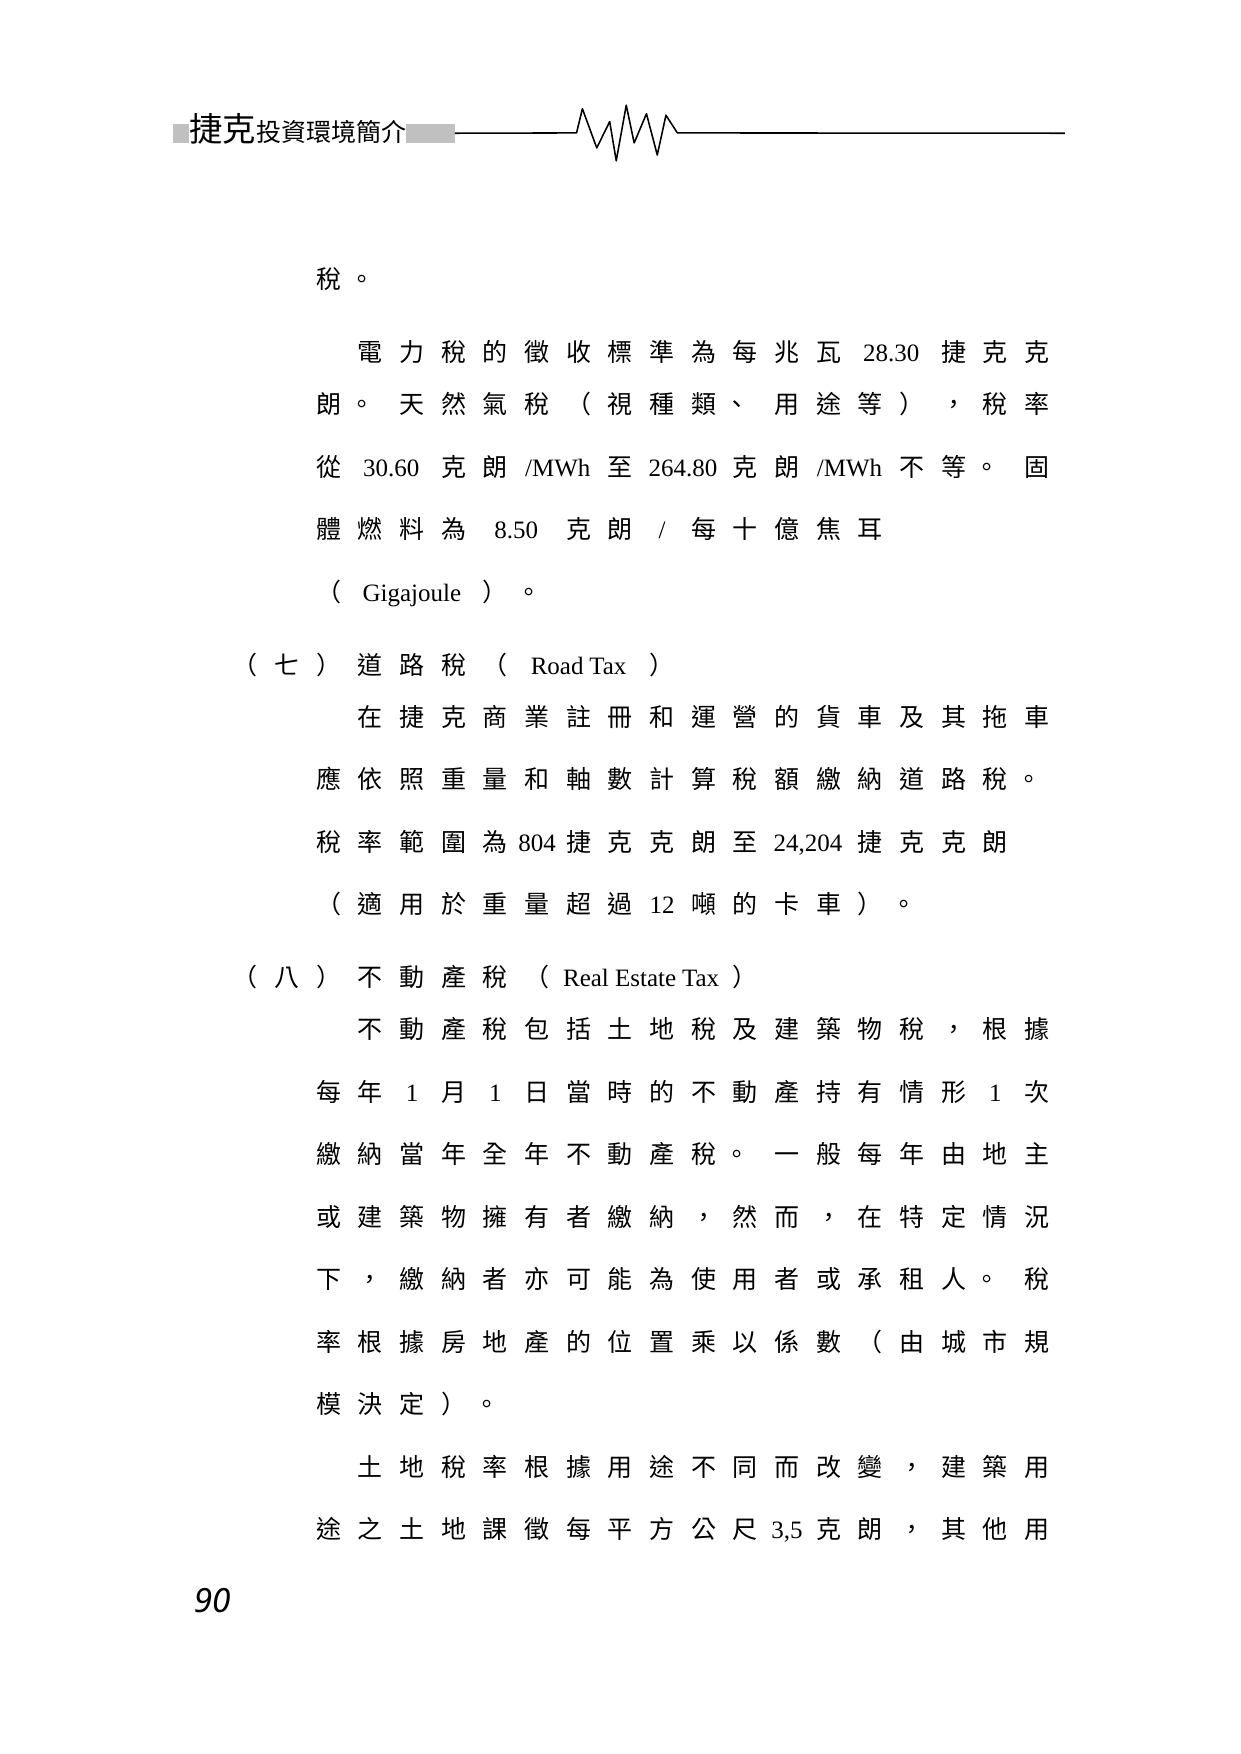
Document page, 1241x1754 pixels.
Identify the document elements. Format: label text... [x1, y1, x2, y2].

text （七）道路稅（Road Tax） [207, 611, 1058, 674]
text 稅。 [281, 236, 1058, 299]
text 土地稅率根據用途不同而改變，建築用途之土地課徵每平方公尺3,5克朗，其他用 [281, 1424, 1058, 1549]
text 不動產稅包括土地稅及建築物稅，根據每年1月1日當時的不動產持有情形1次繳納當年全年不動產稅。一般每年由地主或建築物擁有者繳納，然而，在特定情況下，繳納者亦可能為使用者或承租人。稅率根據房地產的位置乘以係數（由城市規模決定）。 [281, 986, 1058, 1424]
text 在捷克商業註冊和運營的貨車及其拖車應依照重量和軸數計算稅額繳納道路稅。稅率範圍為804捷克克朗至24,204捷克克朗（適用於重量超過12噸的卡車）。 [281, 674, 1058, 924]
text 電力稅的徵收標準為每兆瓦28.30捷克克朗。天然氣稅（視種類、用途等），稅率從30.60克朗/MWh至264.80克朗/MWh不等。固體燃料為8.50克朗/每十億焦耳（Gigajoule）。 [281, 299, 1058, 611]
text （八）不動產稅（Real Estate Tax） [207, 924, 1058, 986]
